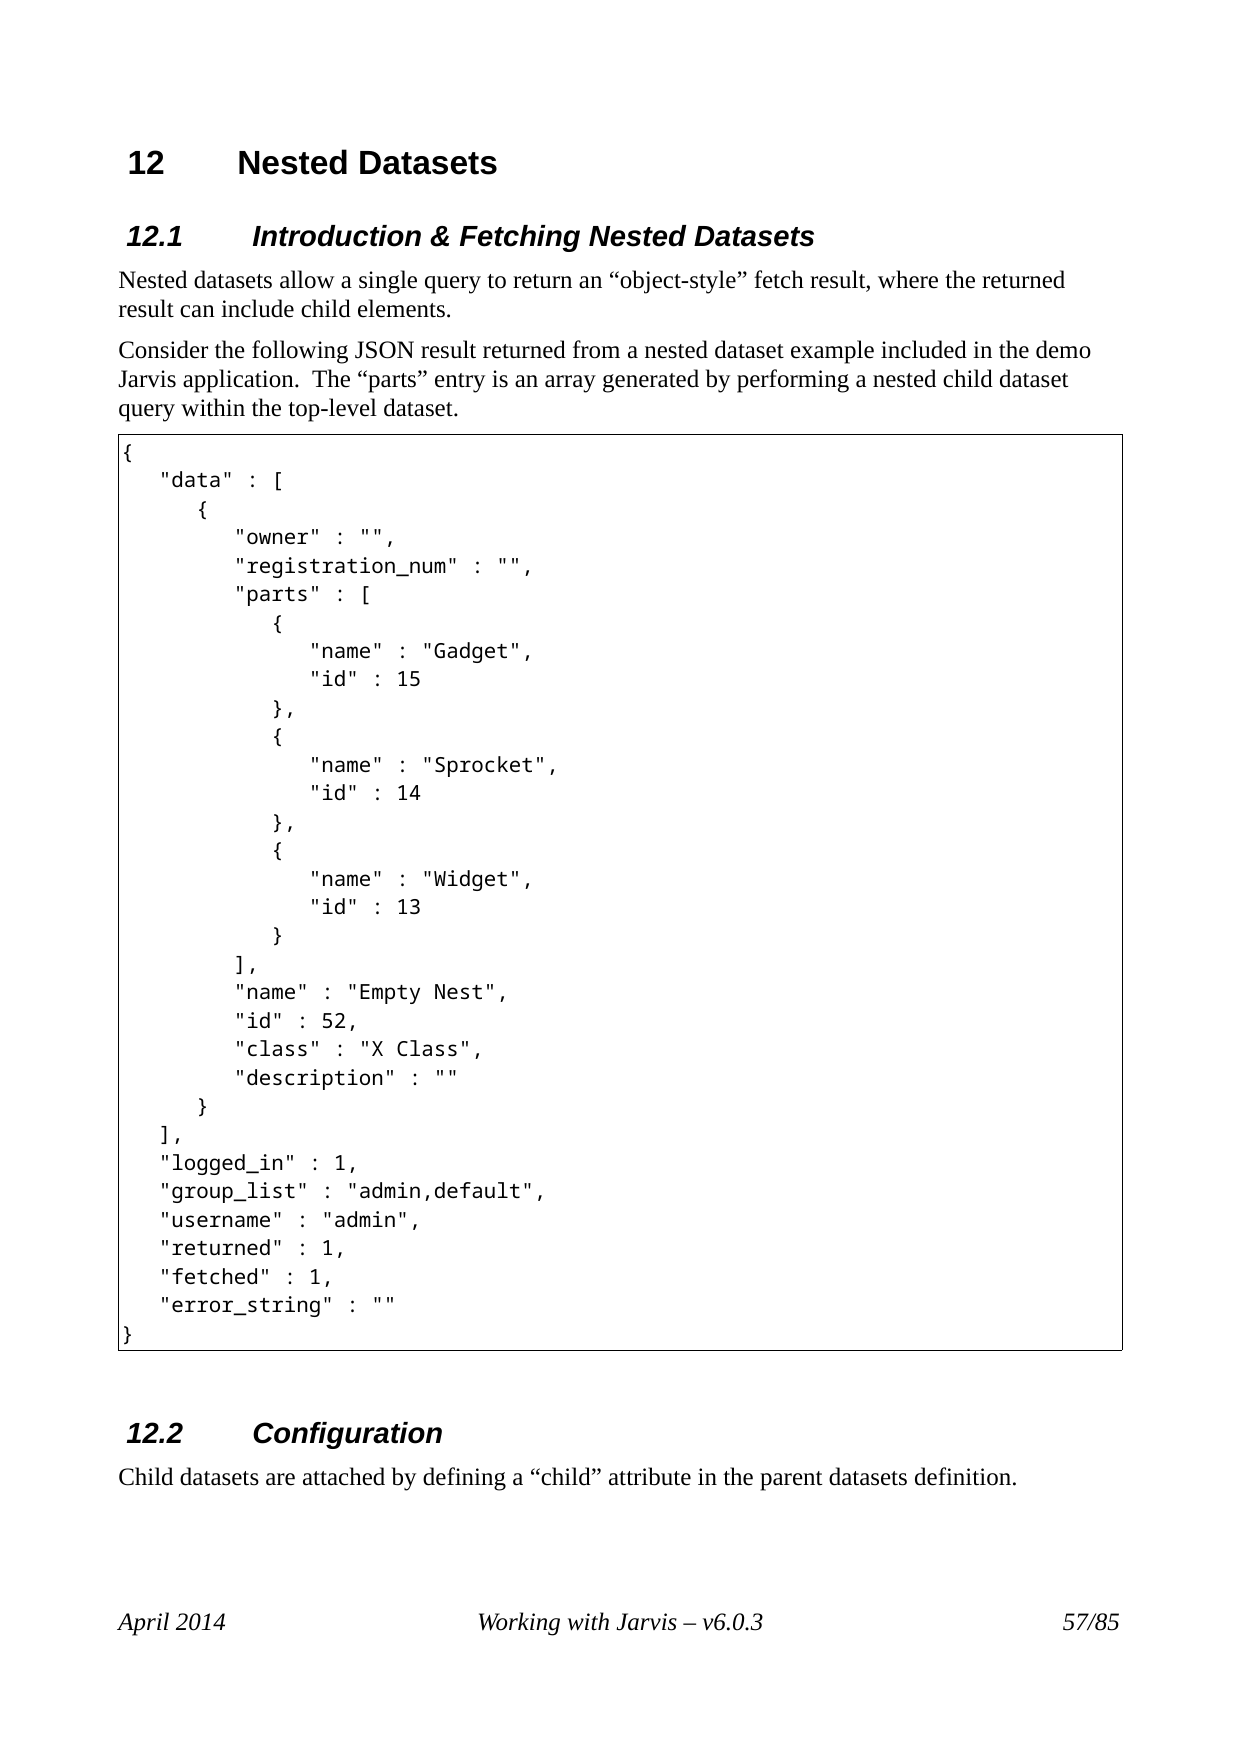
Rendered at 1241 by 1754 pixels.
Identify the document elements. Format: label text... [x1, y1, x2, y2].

text Consider the following JSON result returned from a nested dataset example included in the demo Jarvis application. The “parts” entry is an array generated by performing a nested child dataset query within the top-level dataset. [118, 335, 1122, 422]
text "username" : "admin", [119, 1202, 1122, 1230]
text ], [119, 946, 1122, 974]
text "id" : 13 [119, 889, 1122, 917]
text "id" : 14 [119, 775, 1122, 804]
text "name" : "Empty Nest", [119, 974, 1122, 1003]
text "group_list" : "admin,default", [119, 1173, 1122, 1202]
text { [119, 491, 1122, 519]
text { [119, 435, 1122, 462]
text Nested datasets allow a single query to return an “object-style” fetch result, where the returned result can include child elements. [118, 265, 1122, 323]
text "parts" : [ [119, 576, 1122, 605]
text "owner" : "", [119, 519, 1122, 548]
text "class" : "X Class", [119, 1031, 1122, 1060]
text }, [119, 690, 1122, 718]
text "description" : "" [119, 1060, 1122, 1088]
text "id" : 15 [119, 662, 1122, 690]
text "id" : 52, [119, 1003, 1122, 1031]
text "fetched" : 1, [119, 1259, 1122, 1287]
text { [119, 832, 1122, 861]
text "name" : "Sprocket", [119, 747, 1122, 775]
text "data" : [ [119, 462, 1122, 491]
subtitle Introduction & Fetching Nested Datasets [118, 219, 1122, 253]
subtitle Nested Datasets [118, 143, 1122, 182]
text } [119, 917, 1122, 946]
text } [119, 1316, 1122, 1350]
text "logged_in" : 1, [119, 1145, 1122, 1173]
text "name" : "Gadget", [119, 633, 1122, 662]
text "name" : "Widget", [119, 861, 1122, 889]
subtitle Configuration [118, 1416, 1122, 1450]
text "registration_num" : "", [119, 548, 1122, 576]
text "error_string" : "" [119, 1287, 1122, 1316]
text }, [119, 804, 1122, 832]
text Child datasets are attached by defining a “child” attribute in the parent datasets definition. [118, 1462, 1122, 1491]
text { [119, 605, 1122, 633]
text "returned" : 1, [119, 1230, 1122, 1259]
text } [119, 1088, 1122, 1117]
text { [119, 718, 1122, 747]
text ], [119, 1117, 1122, 1145]
